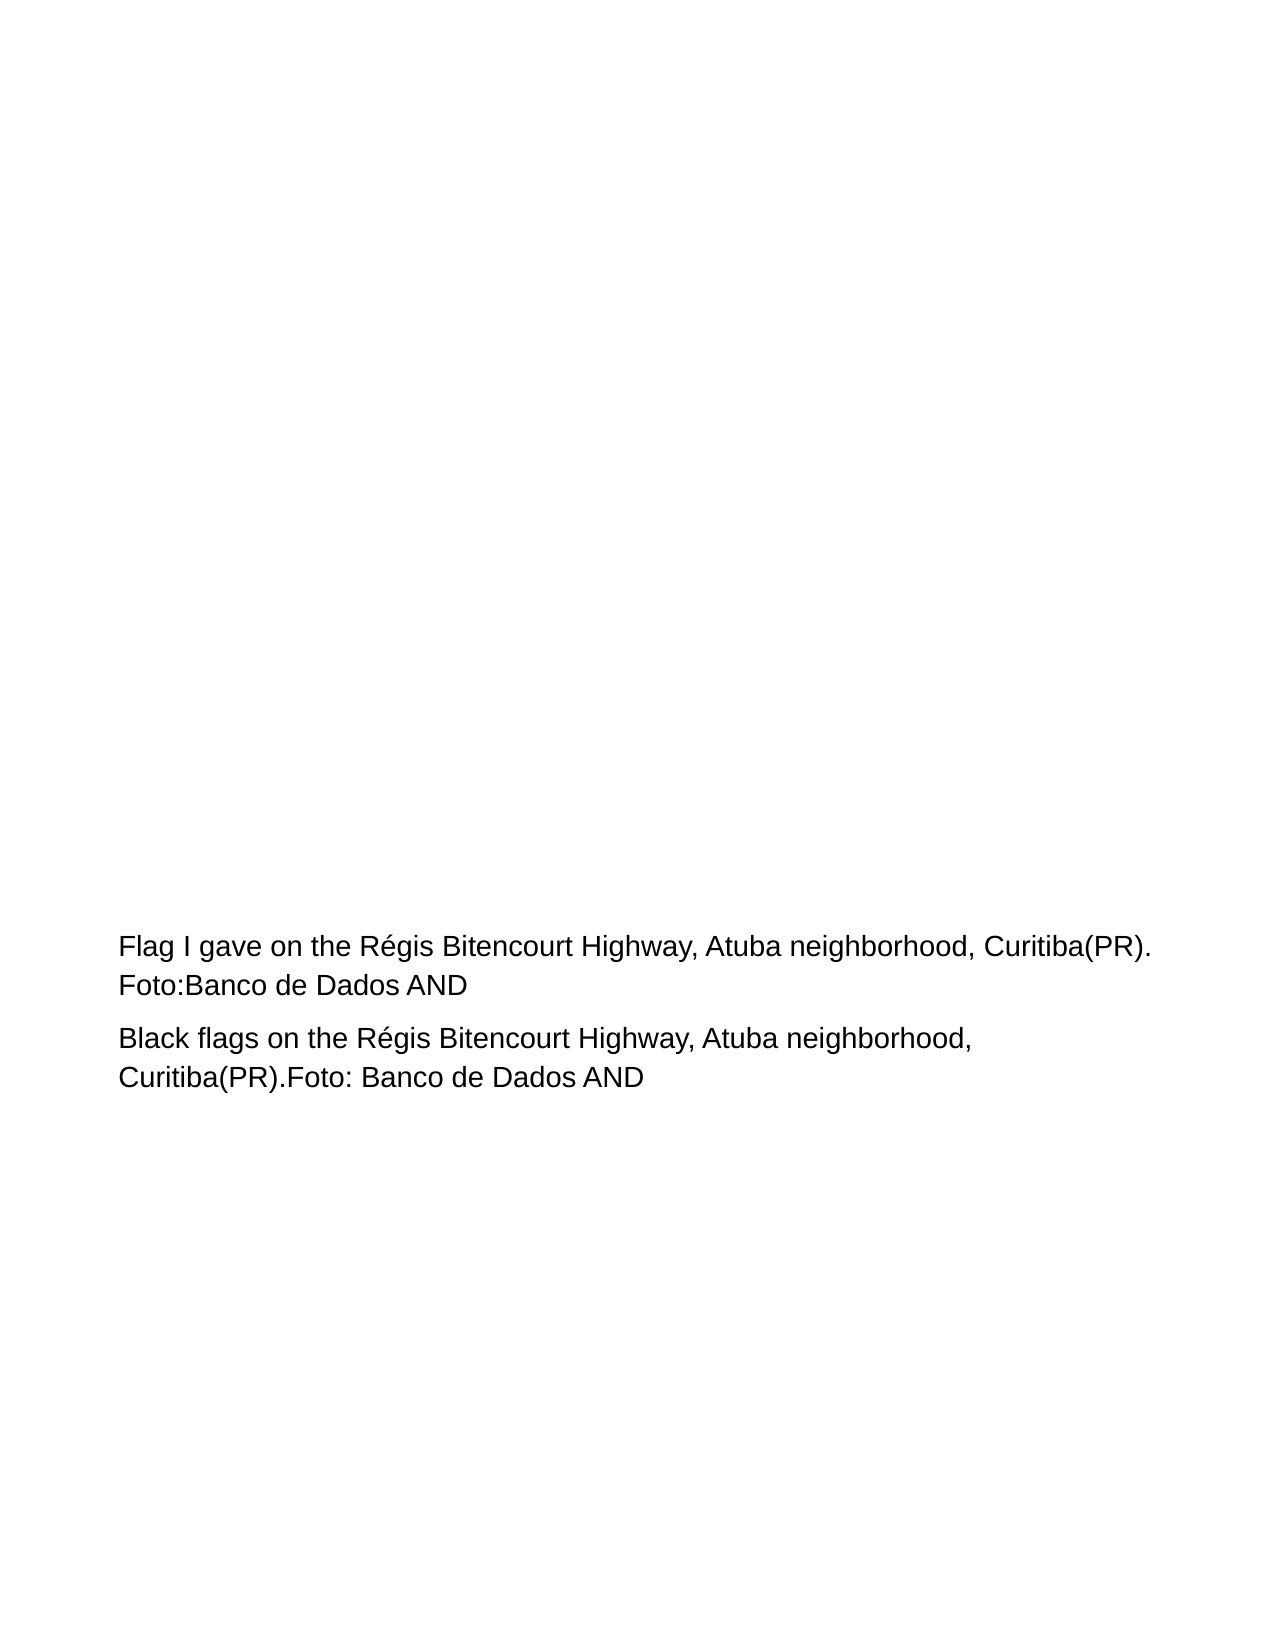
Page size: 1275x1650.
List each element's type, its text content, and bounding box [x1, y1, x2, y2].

text Black flags on the Régis Bitencourt Highway, Atuba neighborhood, Curitiba(PR).Foto: Banco de Dados AND [118, 1021, 1157, 1093]
text Flag I gave on the Régis Bitencourt Highway, Atuba neighborhood, Curitiba(PR). Foto:Banco de Dados AND [118, 118, 1157, 1001]
